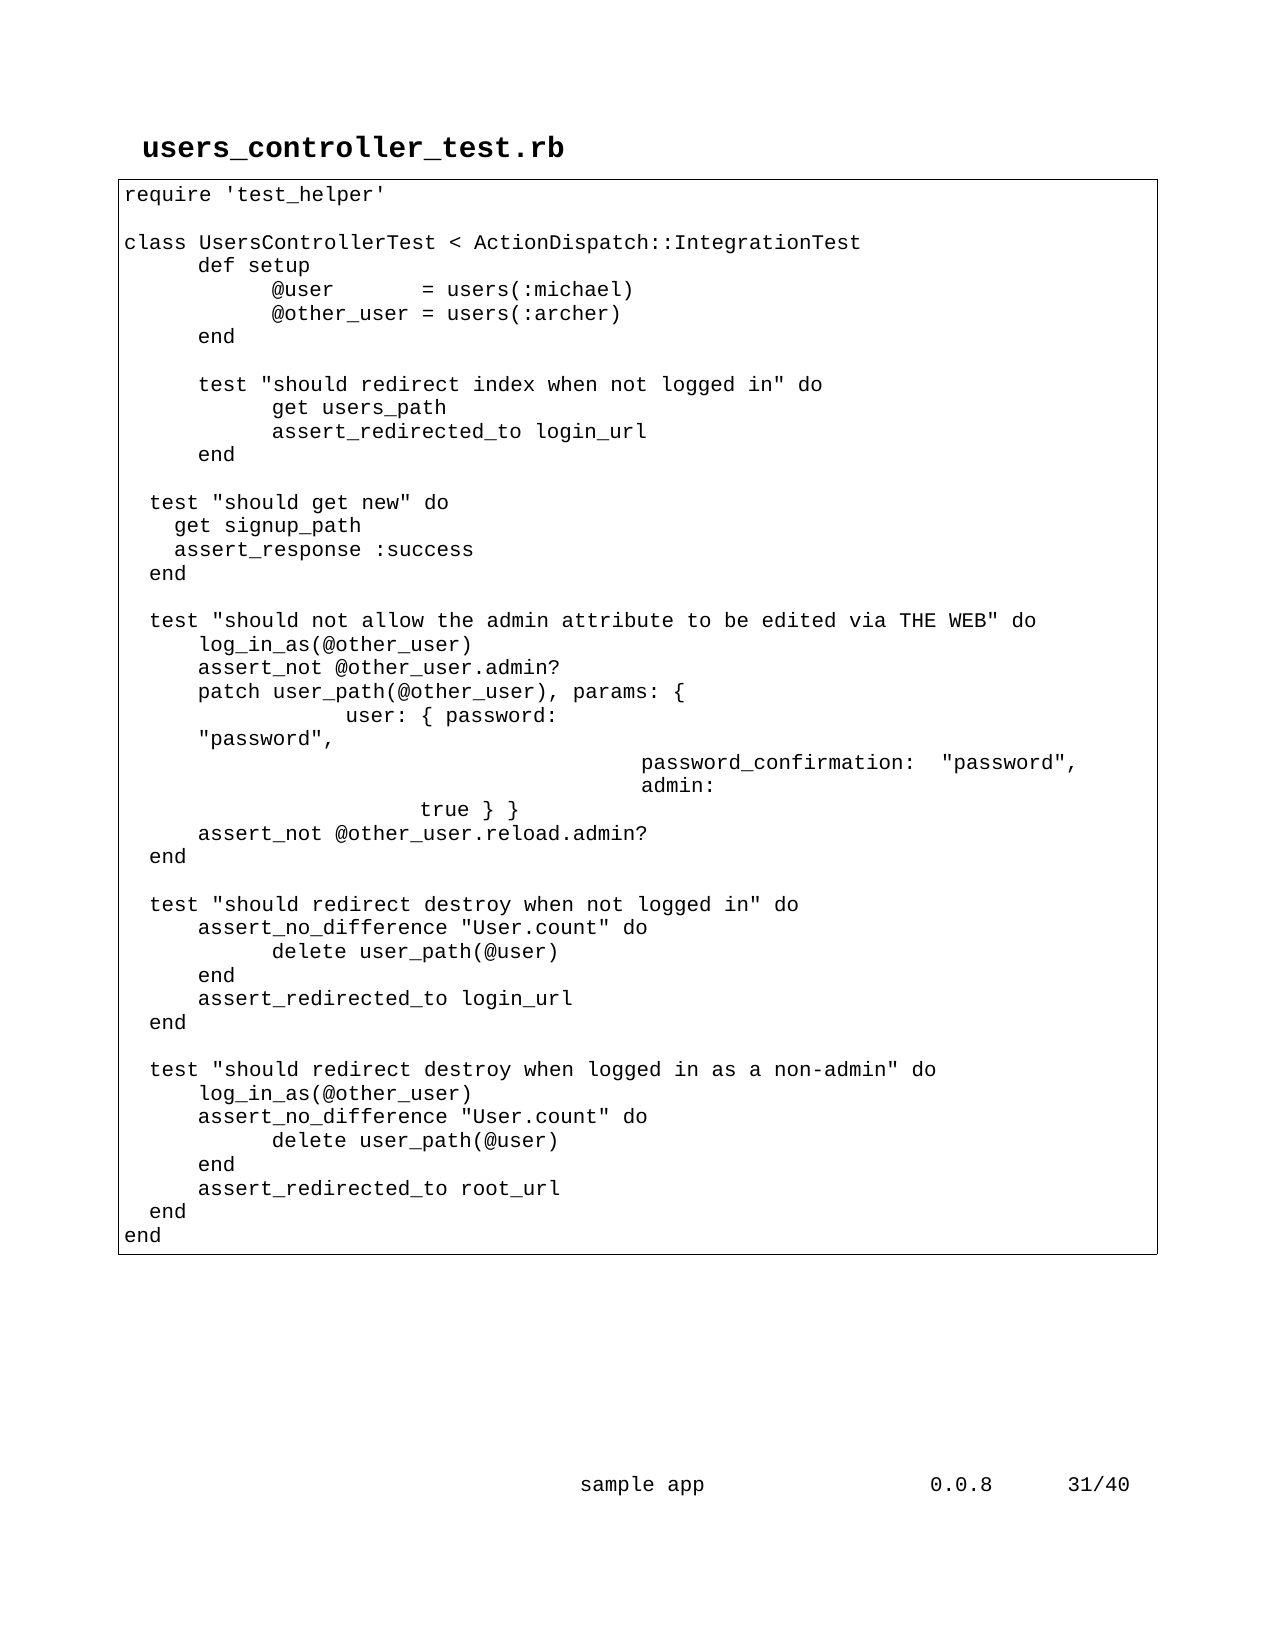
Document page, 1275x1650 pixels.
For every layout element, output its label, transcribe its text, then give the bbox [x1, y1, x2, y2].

subtitle users_controller_test.rb [142, 133, 1157, 166]
table_header require 'test_helper' class UsersControllerTest < ActionDispatch::IntegrationTest def setup @user = users(:michael) @other_user = users(:archer) end test "should redirect index when not logged in" do get users_path assert_redirected_to login_url end test "should get new" do get signup_path assert_response :success end test "should not allow the admin attribute to be edited via THE WEB" do log_in_as(@other_user) assert_not @other_user.admin? patch user_path(@other_user), params: { user: { password: "password", password_confirmation: "password", admin: true } } assert_not @other_user.reload.admin? end test "should redirect destroy when not logged in" do assert_no_difference "User.count" do delete user_path(@user) end assert_redirected_to login_url end test "should redirect destroy when logged in as a non-admin" do log_in_as(@other_user) assert_no_difference "User.count" do delete user_path(@user) end assert_redirected_to root_url end end [119, 180, 1157, 1254]
